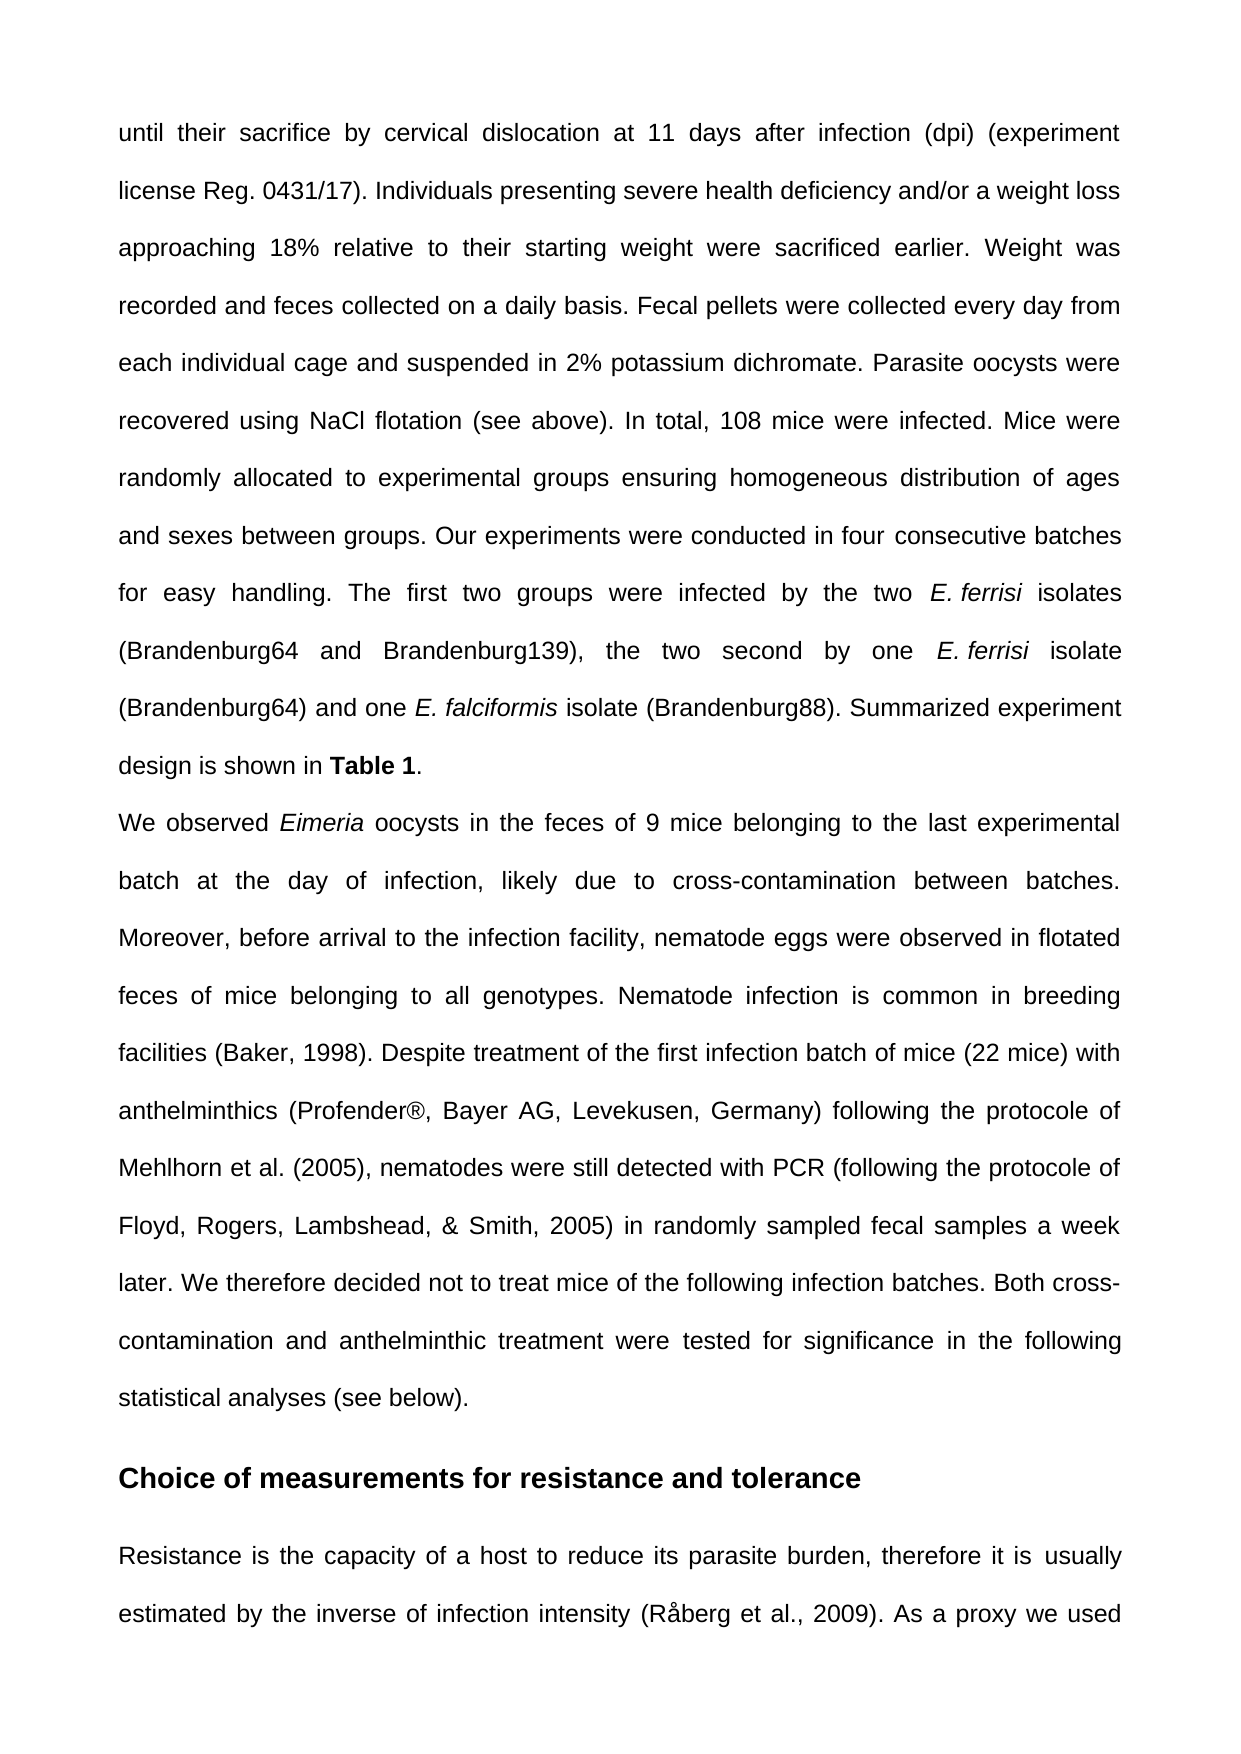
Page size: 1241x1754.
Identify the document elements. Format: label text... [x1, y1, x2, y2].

subtitle Choice of measurements for resistance and tolerance [118, 1461, 1122, 1495]
text We observed Eimeria oocysts in the feces of 9 mice belonging to the last experimental batch at the day of infection, likely due to cross-contamination between batches. Moreover, before arrival to the infection facility, nematode eggs were observed in flotated feces of mice belonging to all genotypes. Nematode infection is common in breeding facilities (Baker, 1998). Despite treatment of the first infection batch of mice (22 mice) with anthelminthics (Profender®, Bayer AG, Levekusen, Germany) following the protocole of Mehlhorn et al. (2005), nematodes were still detected with PCR (following the protocole of Floyd, Rogers, Lambshead, & Smith, 2005) in randomly sampled fecal samples a week later. We therefore decided not to treat mice of the following infection batches. Both cross-contamination and anthelminthic treatment were tested for significance in the following statistical analyses (see below). [118, 808, 1122, 1412]
text Resistance is the capacity of a host to reduce its parasite burden, therefore it is usually estimated by the inverse of infection intensity (Råberg et al., 2009). As a proxy we used [118, 1541, 1122, 1627]
text until their sacrifice by cervical dislocation at 11 days after infection (dpi) (experiment license Reg. 0431/17). Individuals presenting severe health deficiency and/or a weight loss approaching 18% relative to their starting weight were sacrificed earlier. Weight was recorded and feces collected on a daily basis. Fecal pellets were collected every day from each individual cage and suspended in 2% potassium dichromate. Parasite oocysts were recovered using NaCl flotation (see above). In total, 108 mice were infected. Mice were randomly allocated to experimental groups ensuring homogeneous distribution of ages and sexes between groups. Our experiments were conducted in four consecutive batches for easy handling. The first two groups were infected by the two E. ferrisi isolates (Brandenburg64 and Brandenburg139), the two second by one E. ferrisi isolate (Brandenburg64) and one E. falciformis isolate (Brandenburg88). Summarized experiment design is shown in Table 1. [118, 118, 1122, 779]
